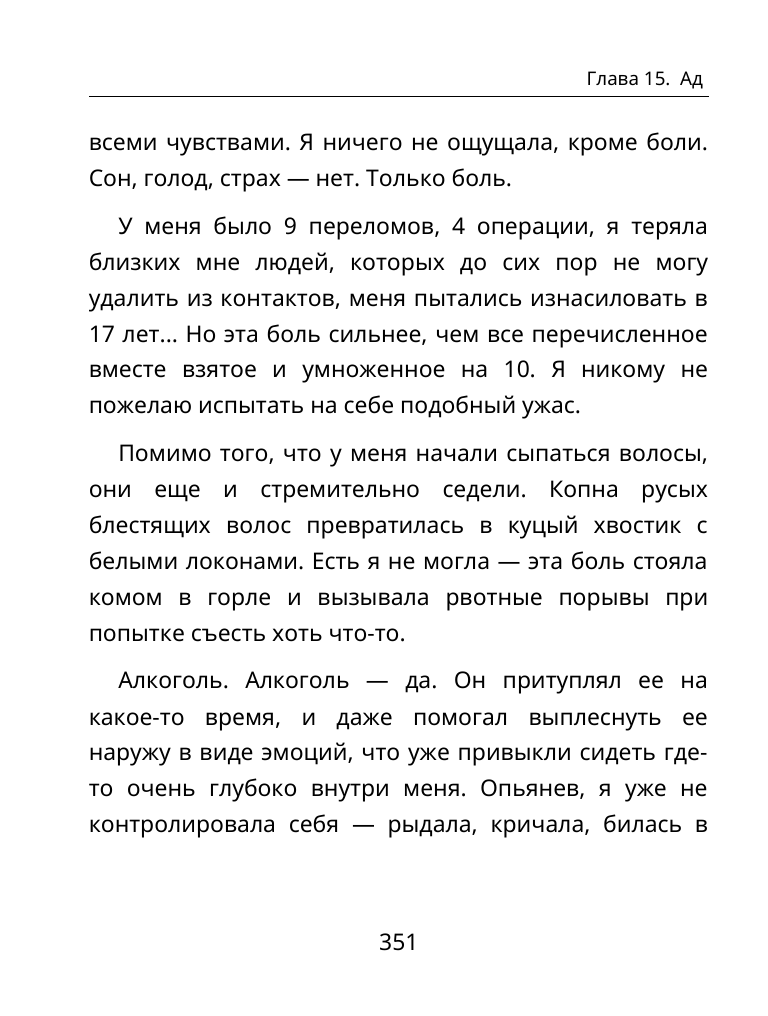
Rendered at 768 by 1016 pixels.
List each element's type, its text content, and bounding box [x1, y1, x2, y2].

text Помимо того, что у меня начали сыпаться волосы, они еще и стремительно седели. Копна русых блестящих волос превратилась в куцый хвостик с белыми локонами. Есть я не могла — эта боль стояла комом в горле и вызывала рвотные порывы при попытке съесть хоть что-то. [88, 437, 709, 648]
text У меня было 9 переломов, 4 операции, я теряла близких мне людей, которых до сих пор не могу удалить из контактов, меня пытались изнасиловать в 17 лет... Но эта боль сильнее, чем все перечисленное вместе взятое и умноженное на 10. Я никому не пожелаю испытать на себе подобный ужас. [88, 210, 709, 421]
text Алкоголь. Алкоголь — да. Он притуплял ее на какое-то время, и даже помогал выплеснуть ее наружу в виде эмоций, что уже привыкли сидеть где-то очень глубоко внутри меня. Опьянев, я уже не контролировала себя — рыдала, кричала, билась в [88, 664, 709, 839]
text всеми чувствами. Я ничего не ощущала, кроме боли. Сон, голод, страх — нет. Только боль. [88, 126, 709, 193]
